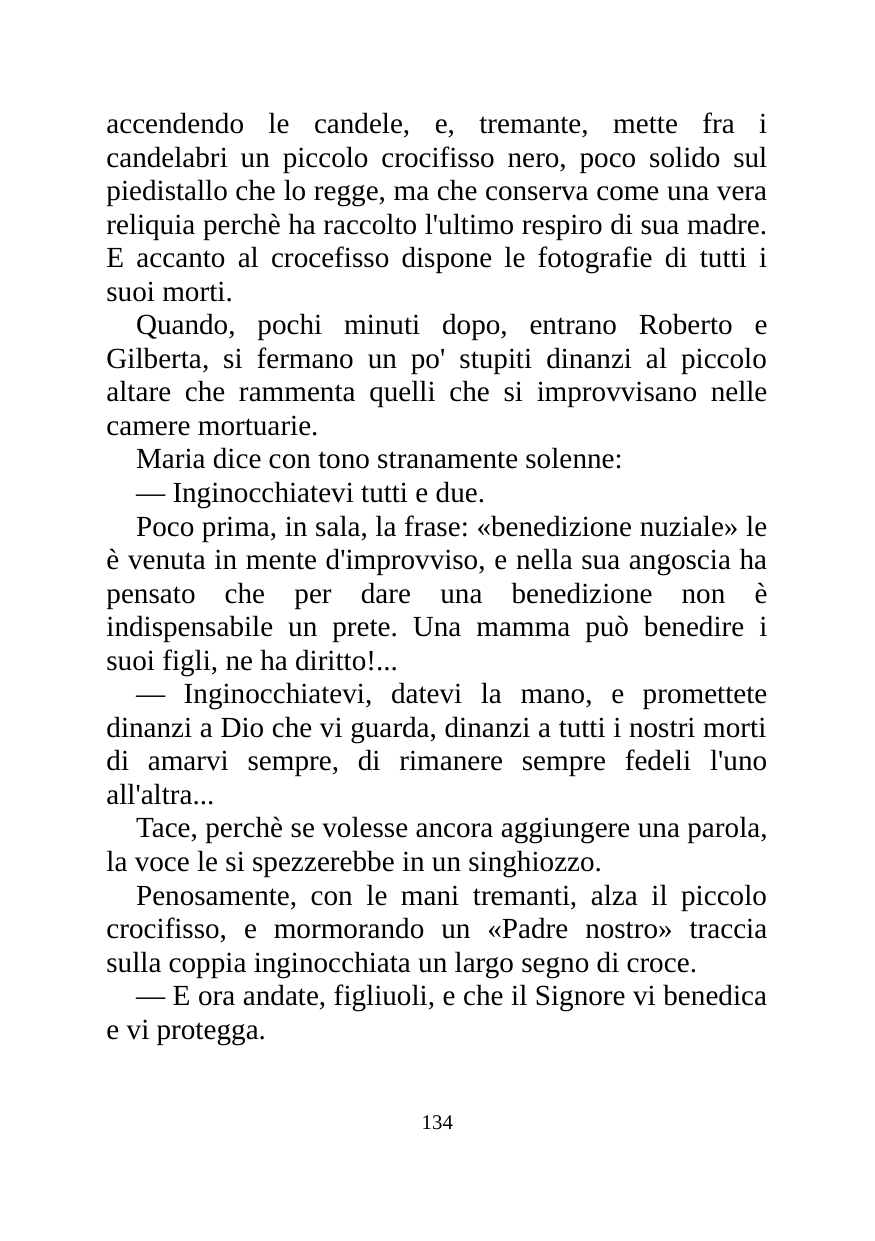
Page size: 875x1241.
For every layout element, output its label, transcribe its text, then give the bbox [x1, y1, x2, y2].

text Tace, perchè se volesse ancora aggiungere una parola, la voce le si spezzerebbe in un singhiozzo. [106, 811, 768, 878]
text — Inginocchiatevi tutti e due. [106, 475, 768, 509]
text Quando, pochi minuti dopo, entrano Roberto e Gilberta, si fermano un po' stupiti dinanzi al piccolo altare che rammenta quelli che si improvvisano nelle camere mortuarie. [106, 307, 768, 442]
text Maria dice con tono stranamente solenne: [106, 442, 768, 475]
text Poco prima, in sala, la frase: «benedizione nuziale» le è venuta in mente d'improvviso, e nella sua angoscia ha pensato che per dare una benedizione non è indispensabile un prete. Una mamma può benedire i suoi figli, ne ha diritto!... [106, 509, 768, 676]
text — Inginocchiatevi, datevi la mano, e promettete dinanzi a Dio che vi guarda, dinanzi a tutti i nostri morti di amarvi sempre, di rimanere sempre fedeli l'uno all'altra... [106, 676, 768, 811]
text accendendo le candele, e, tremante, mette fra i candelabri un piccolo crocifisso nero, poco solido sul piedistallo che lo regge, ma che conserva come una vera reliquia perchè ha raccolto l'ultimo respiro di sua madre. E accanto al crocefisso dispone le fotografie di tutti i suoi morti. [106, 106, 768, 307]
text — E ora andate, figliuoli, e che il Signore vi benedica e vi protegga. [106, 978, 768, 1045]
text Penosamente, con le mani tremanti, alza il piccolo crocifisso, e mormorando un «Padre nostro» traccia sulla coppia inginocchiata un largo segno di croce. [106, 878, 768, 978]
